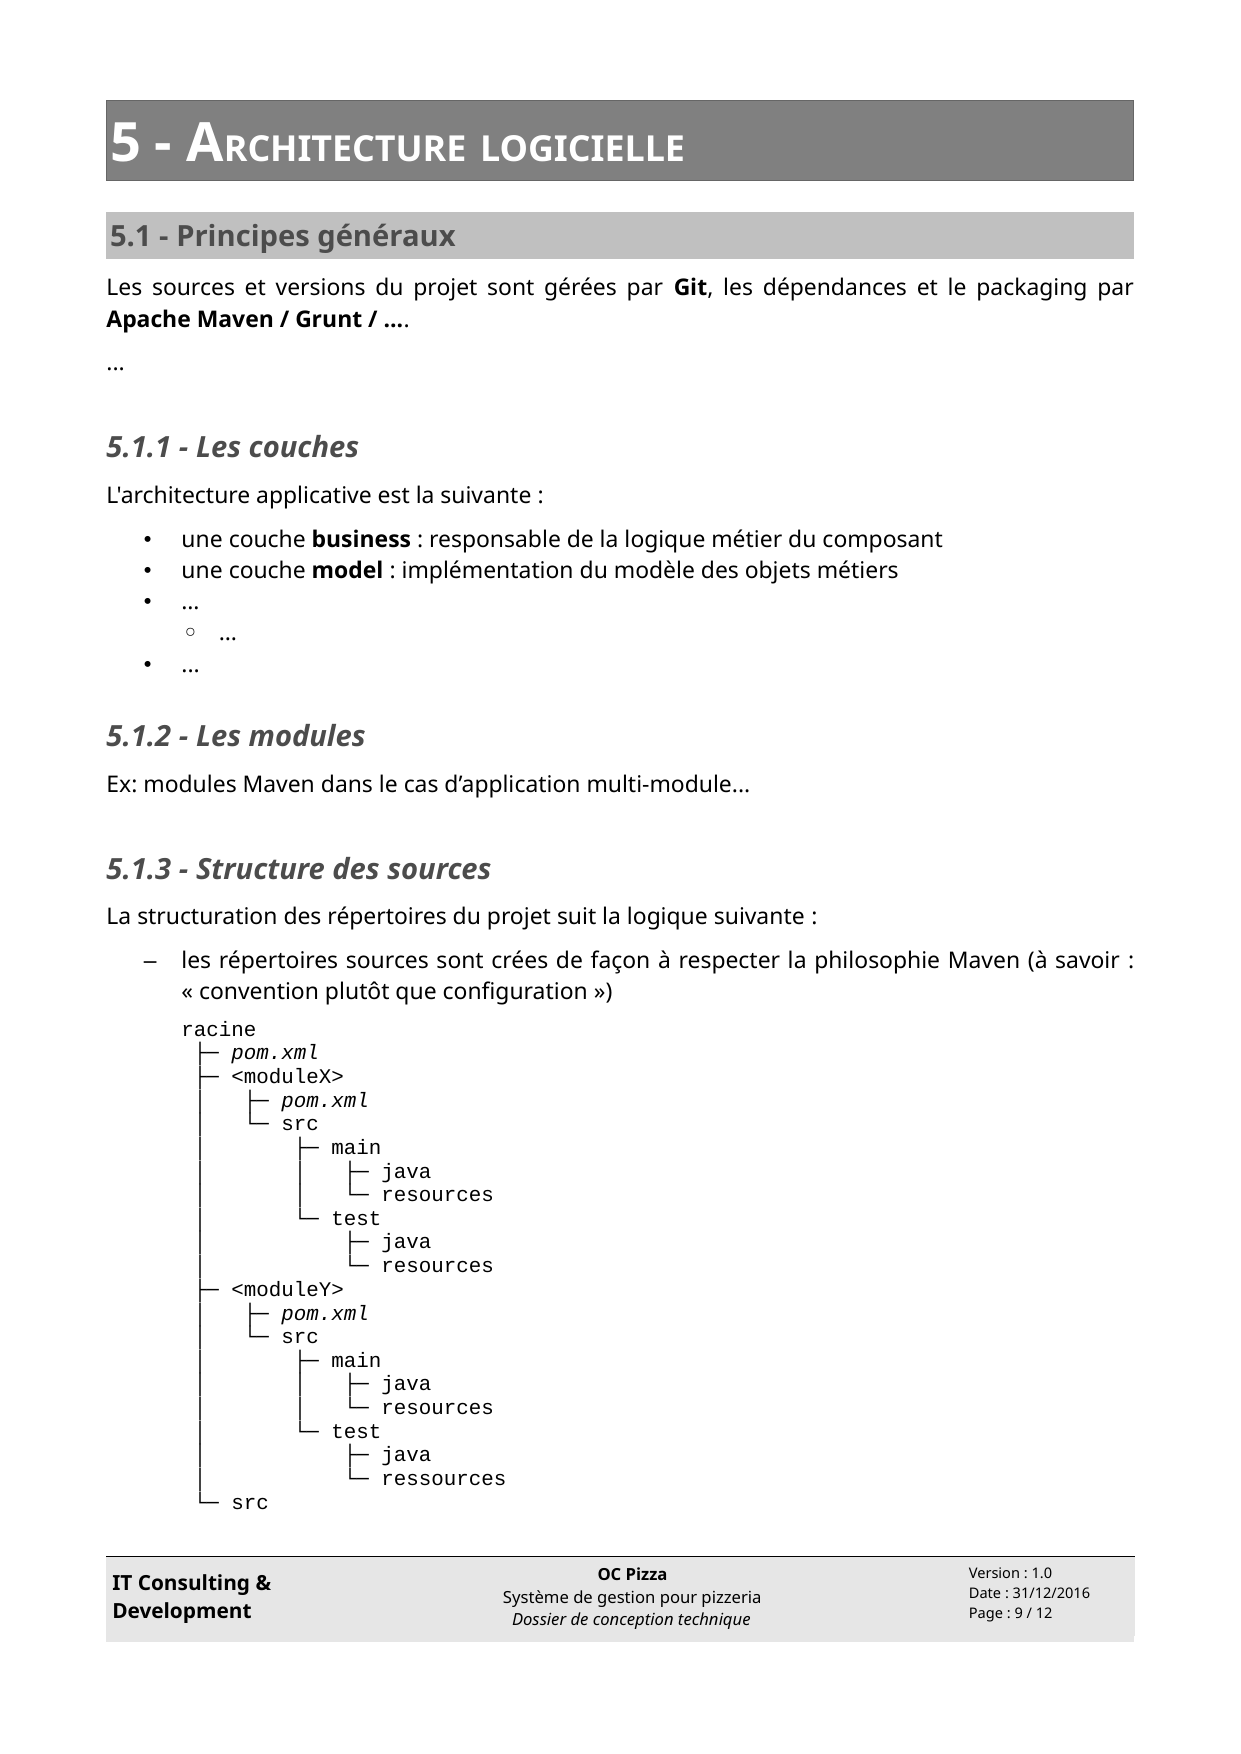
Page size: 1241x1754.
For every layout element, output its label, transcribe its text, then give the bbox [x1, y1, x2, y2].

subtitle Architecture logicielle [107, 101, 1133, 180]
text ... [106, 346, 1134, 377]
subtitle Les modules [106, 715, 1134, 755]
text La structuration des répertoires du projet suit la logique suivante : [106, 900, 1134, 931]
list … [144, 585, 1134, 616]
list racine ├─ pom.xml ├─ <moduleX> │ ├─ pom.xml │ └─ src │ ├─ main │ │ ├─ java │ │ └─ resources │ └─ test │ ├─ java │ └─ resources ├─ <moduleY> │ ├─ pom.xml │ └─ src │ ├─ main │ │ ├─ java │ │ └─ resources │ └─ test │ ├─ java │ └─ ressources └─ src [144, 1019, 1134, 1515]
list une couche model : implémentation du modèle des objets métiers [144, 554, 1134, 585]
list … [181, 616, 1134, 647]
list les répertoires sources sont crées de façon à respecter la philosophie Maven (à savoir : « convention plutôt que configuration ») [144, 944, 1134, 1006]
subtitle Structure des sources [106, 848, 1134, 888]
list ... [144, 647, 1134, 679]
text Ex: modules Maven dans le cas d’application multi-module... [106, 767, 1134, 799]
subtitle Principes généraux [107, 213, 1133, 258]
text Les sources et versions du projet sont gérées par Git, les dépendances et le packaging par Apache Maven / Grunt / .... [106, 271, 1134, 334]
subtitle Les couches [106, 427, 1134, 466]
text L'architecture applicative est la suivante : [106, 479, 1134, 510]
list une couche business : responsable de la logique métier du composant [144, 522, 1134, 554]
